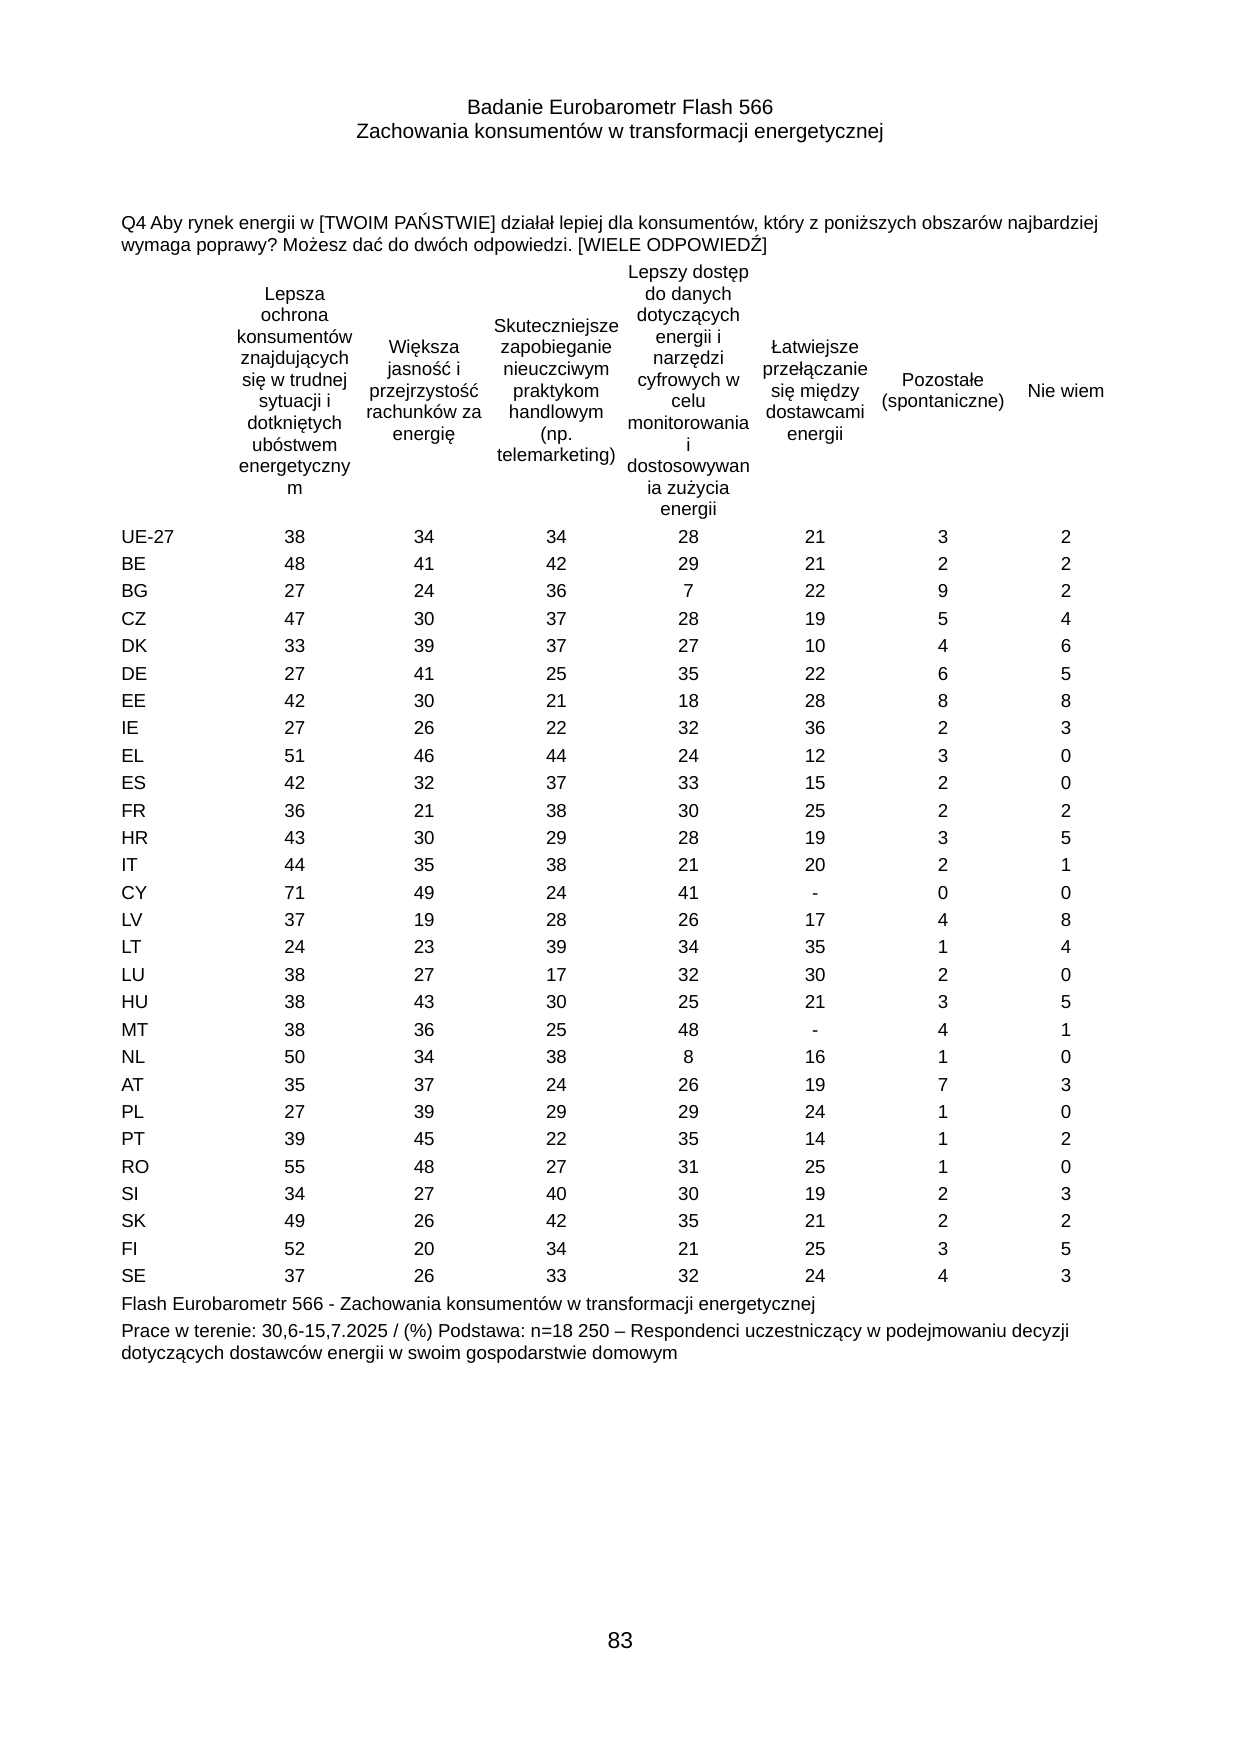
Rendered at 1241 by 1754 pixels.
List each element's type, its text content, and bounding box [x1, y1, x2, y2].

table_cell [118, 258, 231, 522]
table_cell 3 [876, 988, 1009, 1016]
table_cell 33 [231, 632, 358, 659]
table_cell 36 [754, 714, 876, 742]
table_cell BG [118, 577, 231, 605]
table_cell 22 [754, 577, 876, 605]
table_cell 42 [490, 550, 623, 577]
table_cell 27 [623, 632, 754, 659]
table_cell 4 [876, 906, 1009, 933]
table_cell 26 [358, 1262, 490, 1289]
table_cell 21 [754, 988, 876, 1016]
table_cell 34 [490, 1235, 623, 1262]
table_cell 43 [231, 824, 358, 851]
table_cell 38 [490, 796, 623, 824]
table_cell 3 [876, 824, 1009, 851]
table_cell 24 [231, 934, 358, 961]
table_cell 3 [1010, 1262, 1122, 1289]
table_cell 0 [1010, 769, 1122, 796]
table_cell 38 [231, 1016, 358, 1043]
table_cell 23 [358, 934, 490, 961]
table_cell - [754, 879, 876, 906]
table_cell 3 [876, 523, 1009, 550]
table_cell 30 [623, 796, 754, 824]
table_cell 29 [490, 1098, 623, 1125]
table_cell 22 [754, 660, 876, 687]
table_cell 26 [358, 1208, 490, 1235]
table_cell 21 [623, 851, 754, 879]
table_cell 47 [231, 605, 358, 632]
table_cell 35 [623, 1125, 754, 1153]
table_cell HU [118, 988, 231, 1016]
table_cell 25 [754, 1235, 876, 1262]
table_cell 36 [358, 1016, 490, 1043]
table_cell 71 [231, 879, 358, 906]
table_cell Łatwiejsze przełączanie się między dostawcami energii [754, 258, 876, 522]
table_cell EL [118, 742, 231, 769]
table_cell PT [118, 1125, 231, 1153]
table_cell 0 [876, 879, 1009, 906]
table_cell 2 [876, 961, 1009, 988]
table_cell 30 [623, 1180, 754, 1207]
table_cell 27 [231, 660, 358, 687]
table_cell 16 [754, 1043, 876, 1070]
table_cell 4 [876, 1262, 1009, 1289]
table_cell 5 [876, 605, 1009, 632]
table_cell - [754, 1016, 876, 1043]
table_cell CZ [118, 605, 231, 632]
table_cell 45 [358, 1125, 490, 1153]
table_cell 41 [358, 550, 490, 577]
table_cell 24 [490, 879, 623, 906]
table_cell 27 [490, 1153, 623, 1180]
table_cell 39 [358, 632, 490, 659]
table_cell 1 [876, 1125, 1009, 1153]
table_cell 1 [1010, 851, 1122, 879]
table_cell 5 [1010, 988, 1122, 1016]
table_cell 41 [623, 879, 754, 906]
table_cell 5 [1010, 660, 1122, 687]
table_cell 32 [623, 961, 754, 988]
table_cell ES [118, 769, 231, 796]
table_cell 44 [231, 851, 358, 879]
table_cell 24 [490, 1070, 623, 1098]
table_cell 20 [358, 1235, 490, 1262]
table_cell 0 [1010, 961, 1122, 988]
table_cell 2 [1010, 796, 1122, 824]
table_cell DK [118, 632, 231, 659]
table_cell 24 [754, 1098, 876, 1125]
table_cell 1 [876, 1043, 1009, 1070]
table_cell 38 [490, 851, 623, 879]
table_cell 30 [358, 605, 490, 632]
table_cell 39 [490, 934, 623, 961]
table_cell 28 [623, 605, 754, 632]
table_header Q4 Aby rynek energii w [TWOIM PAŃSTWIE] działał lepiej dla konsumentów, który z poniższych obszarów najbardziej wymaga poprawy? Możesz dać do dwóch odpowiedzi. [WIELE ODPOWIEDŹ] [118, 209, 1122, 258]
table_cell 37 [358, 1070, 490, 1098]
table_cell RO [118, 1153, 231, 1180]
table_cell 32 [623, 1262, 754, 1289]
table_cell 25 [623, 988, 754, 1016]
table_cell 42 [231, 769, 358, 796]
table_cell 37 [231, 1262, 358, 1289]
table_cell 31 [623, 1153, 754, 1180]
table_cell IE [118, 714, 231, 742]
table_cell 22 [490, 1125, 623, 1153]
table_cell 35 [623, 1208, 754, 1235]
table_cell 39 [358, 1098, 490, 1125]
table_cell 21 [623, 1235, 754, 1262]
table_cell 30 [358, 687, 490, 714]
table_cell 2 [1010, 1125, 1122, 1153]
table_cell 1 [1010, 1016, 1122, 1043]
table_cell 4 [876, 632, 1009, 659]
table_cell 34 [490, 523, 623, 550]
table_cell 2 [876, 1180, 1009, 1207]
table_cell 15 [754, 769, 876, 796]
table_cell 30 [358, 824, 490, 851]
table_cell 41 [358, 660, 490, 687]
table_cell 21 [754, 550, 876, 577]
table_cell 27 [231, 1098, 358, 1125]
table_cell 46 [358, 742, 490, 769]
table_cell 0 [1010, 879, 1122, 906]
table_cell 32 [358, 769, 490, 796]
table_cell 18 [623, 687, 754, 714]
table_cell 48 [231, 550, 358, 577]
table_cell 38 [231, 961, 358, 988]
table_cell 3 [876, 1235, 1009, 1262]
table_cell 29 [623, 550, 754, 577]
table_cell 24 [754, 1262, 876, 1289]
table_cell 38 [231, 523, 358, 550]
table_cell 27 [358, 1180, 490, 1207]
table_cell 35 [623, 660, 754, 687]
table_cell 7 [876, 1070, 1009, 1098]
table_cell 25 [490, 660, 623, 687]
table_cell UE-27 [118, 523, 231, 550]
table_cell 38 [231, 988, 358, 1016]
table_cell 3 [1010, 1070, 1122, 1098]
table_cell 33 [623, 769, 754, 796]
table_cell 27 [358, 961, 490, 988]
table_cell 35 [231, 1070, 358, 1098]
table_cell Pozostałe (spontaniczne) [876, 258, 1009, 522]
table_cell 26 [358, 714, 490, 742]
table_cell 49 [231, 1208, 358, 1235]
table_cell 21 [754, 523, 876, 550]
table_cell 25 [754, 796, 876, 824]
table_cell 49 [358, 879, 490, 906]
table_cell 3 [876, 742, 1009, 769]
table_cell 21 [490, 687, 623, 714]
table_cell 0 [1010, 1153, 1122, 1180]
table_cell 5 [1010, 824, 1122, 851]
table_cell 38 [490, 1043, 623, 1070]
table_cell EE [118, 687, 231, 714]
table_cell 28 [623, 523, 754, 550]
table_cell 0 [1010, 1043, 1122, 1070]
table_cell 1 [876, 934, 1009, 961]
table_cell 22 [490, 714, 623, 742]
table_cell 8 [876, 687, 1009, 714]
table_cell 48 [623, 1016, 754, 1043]
table_cell SI [118, 1180, 231, 1207]
table_cell 39 [231, 1125, 358, 1153]
table_cell 29 [623, 1098, 754, 1125]
table_cell 17 [490, 961, 623, 988]
table_cell 21 [754, 1208, 876, 1235]
table_cell 8 [1010, 906, 1122, 933]
table_cell 28 [754, 687, 876, 714]
table_cell Skuteczniejsze zapobieganie nieuczciwym praktykom handlowym (np. telemarketing) [490, 258, 623, 522]
table_cell 43 [358, 988, 490, 1016]
table_cell 28 [623, 824, 754, 851]
table_cell SE [118, 1262, 231, 1289]
table_cell 44 [490, 742, 623, 769]
table_cell 37 [490, 605, 623, 632]
table_cell 5 [1010, 1235, 1122, 1262]
table_cell 2 [1010, 1208, 1122, 1235]
table_cell 40 [490, 1180, 623, 1207]
table_cell LV [118, 906, 231, 933]
table_cell 2 [876, 714, 1009, 742]
table_cell AT [118, 1070, 231, 1098]
table_cell LT [118, 934, 231, 961]
table_cell 10 [754, 632, 876, 659]
table_cell 3 [1010, 1180, 1122, 1207]
table_cell 36 [490, 577, 623, 605]
table_cell 26 [623, 1070, 754, 1098]
table_cell 19 [358, 906, 490, 933]
table_cell 2 [1010, 577, 1122, 605]
table_cell 25 [754, 1153, 876, 1180]
table_cell 26 [623, 906, 754, 933]
table_cell 8 [1010, 687, 1122, 714]
table_cell 24 [623, 742, 754, 769]
table_cell 50 [231, 1043, 358, 1070]
table_cell PL [118, 1098, 231, 1125]
table_cell 52 [231, 1235, 358, 1262]
table_cell Flash Eurobarometr 566 - Zachowania konsumentów w transformacji energetycznej [118, 1290, 1122, 1317]
table_cell 34 [358, 1043, 490, 1070]
table_cell 27 [231, 714, 358, 742]
table_cell 28 [490, 906, 623, 933]
table_cell Prace w terenie: 30,6-15,7.2025 / (%) Podstawa: n=18 250 – Respondenci uczestniczący w podejmowaniu decyzji dotyczących dostawców energii w swoim gospodarstwie domowym [118, 1317, 1122, 1366]
table_cell 42 [490, 1208, 623, 1235]
table_cell 1 [876, 1153, 1009, 1180]
table_cell 2 [876, 550, 1009, 577]
table_cell FR [118, 796, 231, 824]
table_cell 25 [490, 1016, 623, 1043]
table_cell Nie wiem [1010, 258, 1122, 522]
table_cell 48 [358, 1153, 490, 1180]
table_cell LU [118, 961, 231, 988]
table_cell SK [118, 1208, 231, 1235]
table_cell 8 [623, 1043, 754, 1070]
table_cell 2 [876, 851, 1009, 879]
table_cell 12 [754, 742, 876, 769]
table_cell 19 [754, 824, 876, 851]
table_cell 34 [358, 523, 490, 550]
table_cell DE [118, 660, 231, 687]
table_cell 1 [876, 1098, 1009, 1125]
table_cell 0 [1010, 742, 1122, 769]
table_cell 19 [754, 605, 876, 632]
table_cell 6 [1010, 632, 1122, 659]
table_cell Lepsza ochrona konsumentów znajdujących się w trudnej sytuacji i dotkniętych ubóstwem energetycznym [231, 258, 358, 522]
table_cell 55 [231, 1153, 358, 1180]
table_cell Lepszy dostęp do danych dotyczących energii i narzędzi cyfrowych w celu monitorowania i dostosowywania zużycia energii [623, 258, 754, 522]
table_cell CY [118, 879, 231, 906]
table_cell 0 [1010, 1098, 1122, 1125]
table_cell 37 [490, 632, 623, 659]
table_cell 35 [754, 934, 876, 961]
table_cell 21 [358, 796, 490, 824]
table_cell Większa jasność i przejrzystość rachunków za energię [358, 258, 490, 522]
table_cell 24 [358, 577, 490, 605]
table_cell 42 [231, 687, 358, 714]
table_cell HR [118, 824, 231, 851]
table_cell 34 [623, 934, 754, 961]
table_cell 33 [490, 1262, 623, 1289]
table_cell 27 [231, 577, 358, 605]
table_cell 2 [876, 796, 1009, 824]
table_cell MT [118, 1016, 231, 1043]
table_cell 30 [490, 988, 623, 1016]
table_cell 36 [231, 796, 358, 824]
table_cell 2 [1010, 550, 1122, 577]
table_cell 4 [1010, 934, 1122, 961]
table_cell 17 [754, 906, 876, 933]
table_cell 29 [490, 824, 623, 851]
table_cell 2 [1010, 523, 1122, 550]
table_cell FI [118, 1235, 231, 1262]
table_cell 51 [231, 742, 358, 769]
table_cell IT [118, 851, 231, 879]
table_cell 34 [231, 1180, 358, 1207]
table_cell 14 [754, 1125, 876, 1153]
table_cell 7 [623, 577, 754, 605]
table_cell 32 [623, 714, 754, 742]
table_cell 37 [231, 906, 358, 933]
table_cell BE [118, 550, 231, 577]
table_cell 2 [876, 1208, 1009, 1235]
table_cell NL [118, 1043, 231, 1070]
table_cell 35 [358, 851, 490, 879]
table_cell 6 [876, 660, 1009, 687]
table_cell 19 [754, 1070, 876, 1098]
table_cell 2 [876, 769, 1009, 796]
table_cell 3 [1010, 714, 1122, 742]
table_cell 9 [876, 577, 1009, 605]
table_cell 37 [490, 769, 623, 796]
table_cell 20 [754, 851, 876, 879]
table_cell 19 [754, 1180, 876, 1207]
table_cell 4 [876, 1016, 1009, 1043]
table_cell 4 [1010, 605, 1122, 632]
table_cell 30 [754, 961, 876, 988]
